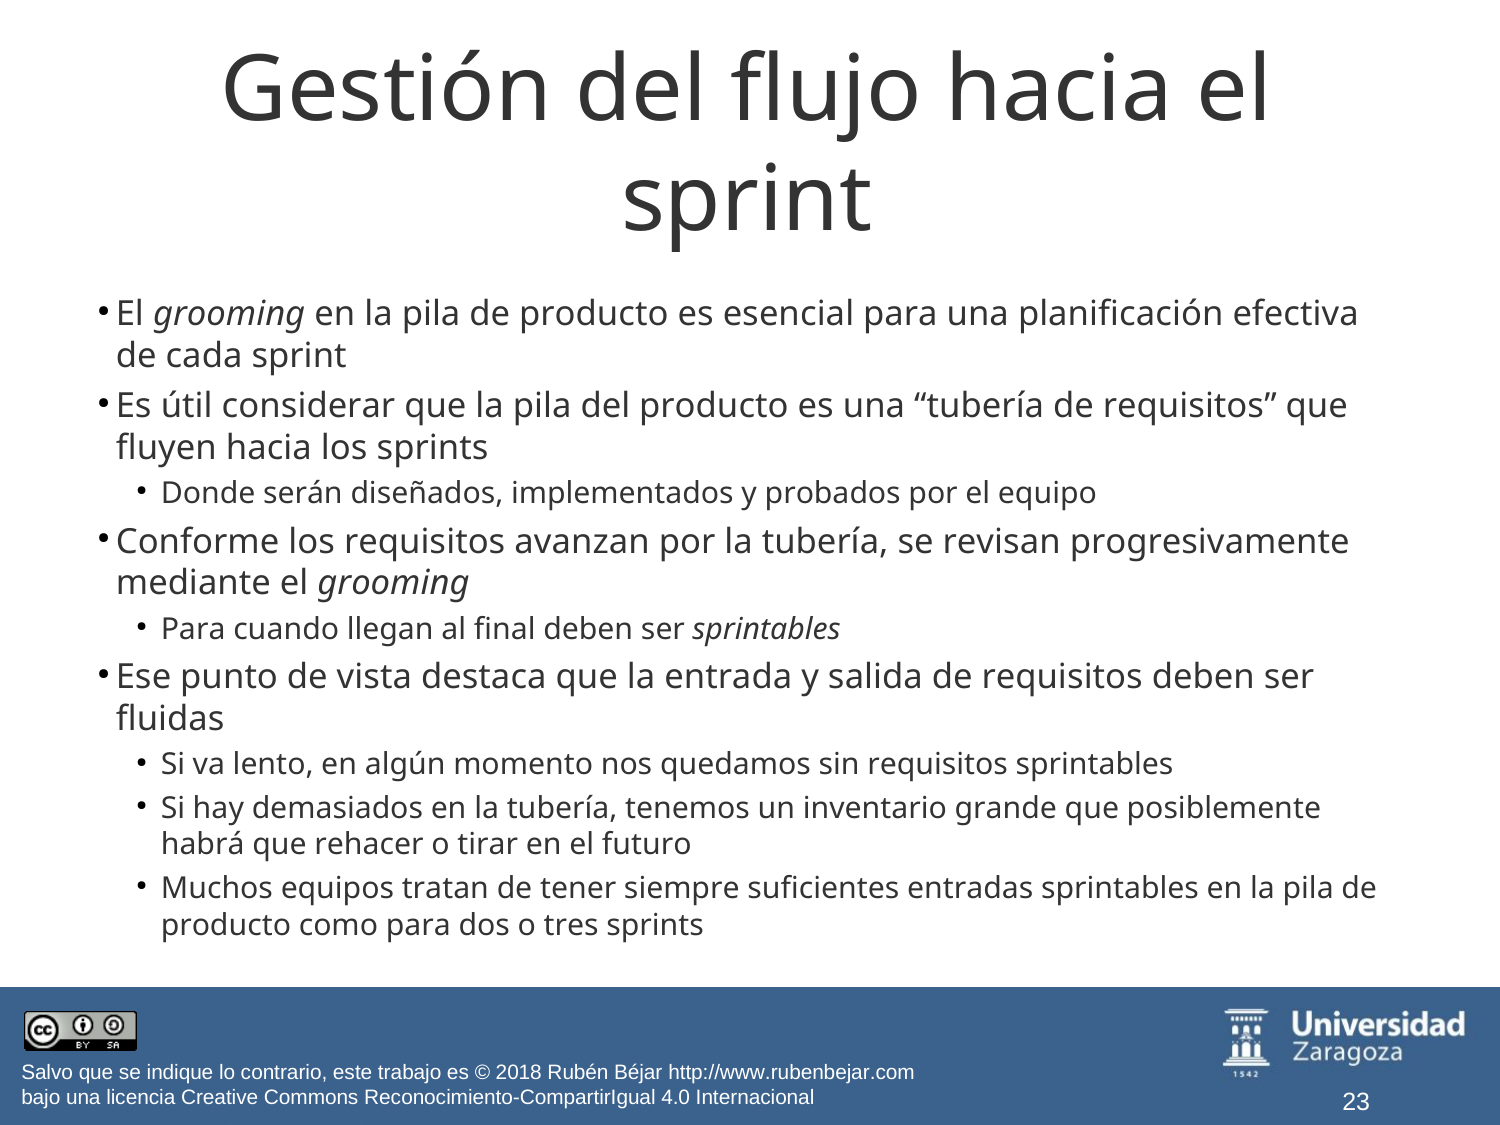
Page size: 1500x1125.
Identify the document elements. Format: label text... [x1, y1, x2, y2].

title Gestión del flujo hacia el sprint [74, 21, 1420, 257]
picture [0, 987, 1500, 1125]
list El grooming en la pila de producto es esencial para una planificación efectiva de cada sprint Es útil considerar que la pila del producto es una “tubería de requisitos” que fluyen hacia los sprints Donde serán diseñados, implementados y probados por el equipo Conforme los requisitos avanzan por la tubería, se revisan progresivamente mediante el grooming Para cuando llegan al final deben ser sprintables Ese punto de vista destaca que la entrada y salida de requisitos deben ser fluidas Si va lento, en algún momento nos quedamos sin requisitos sprintables Si hay demasiados en la tubería, tenemos un inventario grande que posiblemente habrá que rehacer o tirar en el futuro Muchos equipos tratan de tener siempre suficientes entradas sprintables en la pila de producto como para dos o tres sprints [82, 283, 1418, 957]
